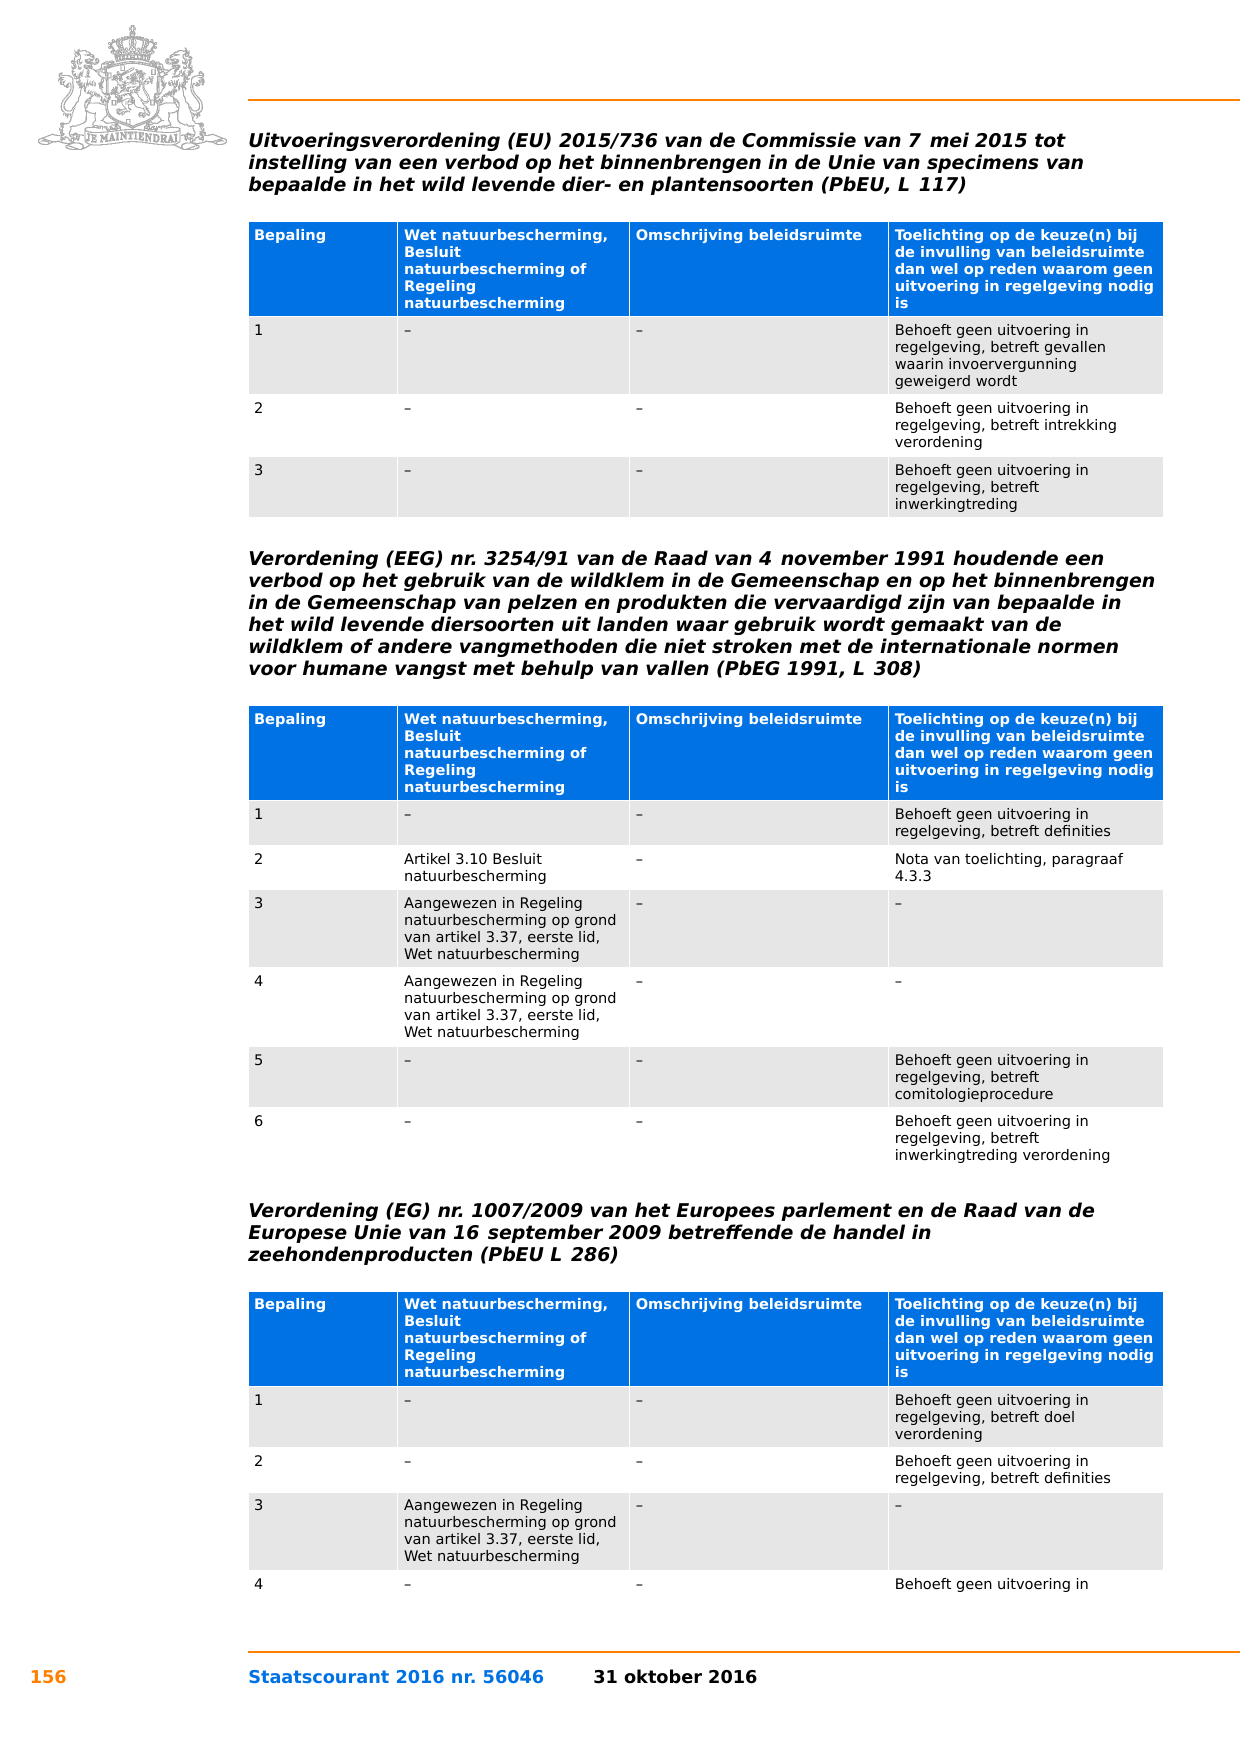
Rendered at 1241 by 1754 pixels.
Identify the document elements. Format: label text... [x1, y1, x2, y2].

table_cell Behoeft geen uitvoering in [889, 1571, 1163, 1597]
table_cell – [630, 1448, 888, 1492]
table_cell – [630, 846, 888, 889]
table_cell Behoeft geen uitvoering in regelgeving, betreft definities [889, 1448, 1163, 1492]
table_cell – [398, 1387, 629, 1447]
table_header Wet natuurbescherming, Besluit natuurbescherming of Regeling natuurbescherming [398, 1292, 629, 1386]
table_cell – [630, 1387, 888, 1447]
table_cell Aangewezen in Regeling natuurbescherming op grond van artikel 3.37, eerste lid, Wet natuurbescherming [398, 969, 629, 1046]
subtitle Verordening (EG) nr. 1007/2009 van het Europees parlement en de Raad van de Europese Unie van 16 september 2009 betreffende de handel in zeehondenproducten (PbEU L 286) [248, 1199, 1163, 1266]
table_cell – [398, 317, 629, 394]
table_cell – [630, 317, 888, 394]
table_cell – [889, 1493, 1163, 1570]
table_cell Behoeft geen uitvoering in regelgeving, betreft inwerkingtreding verordening [889, 1108, 1163, 1168]
table_cell – [398, 1047, 629, 1107]
table_header Bepaling [249, 1292, 397, 1386]
table_header Omschrijving beleidsruimte [630, 222, 888, 316]
table_header Toelichting op de keuze(n) bij de invulling van beleidsruimte dan wel op reden waarom geen uitvoering in regelgeving nodig is [889, 222, 1163, 316]
table_cell – [398, 457, 629, 517]
table_cell – [630, 1493, 888, 1570]
table_cell 4 [249, 969, 397, 1046]
table_cell Behoeft geen uitvoering in regelgeving, betreft comitologieprocedure [889, 1047, 1163, 1107]
table_cell Behoeft geen uitvoering in regelgeving, betreft intrekking verordening [889, 396, 1163, 456]
table_cell 1 [249, 317, 397, 394]
table_cell – [889, 969, 1163, 1046]
table_cell 6 [249, 1108, 397, 1168]
table_cell – [630, 1571, 888, 1597]
table_cell Artikel 3.10 Besluit natuurbescherming [398, 846, 629, 889]
table_cell 2 [249, 1448, 397, 1492]
table_cell 3 [249, 890, 397, 967]
table_cell 3 [249, 457, 397, 517]
table_cell – [630, 969, 888, 1046]
table_cell – [398, 1108, 629, 1168]
table_cell – [630, 890, 888, 967]
table_cell Nota van toelichting, paragraaf 4.3.3 [889, 846, 1163, 889]
table_header Omschrijving beleidsruimte [630, 706, 888, 800]
table_cell 1 [249, 801, 397, 845]
table_cell – [630, 457, 888, 517]
table_cell 2 [249, 396, 397, 456]
table_header Toelichting op de keuze(n) bij de invulling van beleidsruimte dan wel op reden waarom geen uitvoering in regelgeving nodig is [889, 1292, 1163, 1386]
table_header Toelichting op de keuze(n) bij de invulling van beleidsruimte dan wel op reden waarom geen uitvoering in regelgeving nodig is [889, 706, 1163, 800]
subtitle Verordening (EEG) nr. 3254/91 van de Raad van 4 november 1991 houdende een verbod op het gebruik van de wildklem in de Gemeenschap en op het binnenbrengen in de Gemeenschap van pelzen en produkten die vervaardigd zijn van bepaalde in het wild levende diersoorten uit landen waar gebruik wordt gemaakt van de wildklem of andere vangmethoden die niet stroken met de internationale normen voor humane vangst met behulp van vallen (PbEG 1991, L 308) [248, 548, 1163, 680]
table_cell Behoeft geen uitvoering in regelgeving, betreft definities [889, 801, 1163, 845]
table_cell – [398, 1448, 629, 1492]
table_cell 4 [249, 1571, 397, 1597]
picture [38, 25, 227, 150]
table_header Bepaling [249, 222, 397, 316]
subtitle Uitvoeringsverordening (EU) 2015/736 van de Commissie van 7 mei 2015 tot instelling van een verbod op het binnenbrengen in de Unie van specimens van bepaalde in het wild levende dier- en plantensoorten (PbEU, L 117) [248, 130, 1163, 196]
table_cell – [398, 396, 629, 456]
table_cell 2 [249, 846, 397, 889]
table_cell – [630, 801, 888, 845]
table_cell Aangewezen in Regeling natuurbescherming op grond van artikel 3.37, eerste lid, Wet natuurbescherming [398, 890, 629, 967]
table_cell Behoeft geen uitvoering in regelgeving, betreft doel verordening [889, 1387, 1163, 1447]
table_cell 5 [249, 1047, 397, 1107]
table_cell Behoeft geen uitvoering in regelgeving, betreft gevallen waarin invoervergunning geweigerd wordt [889, 317, 1163, 394]
table_header Wet natuurbescherming, Besluit natuurbescherming of Regeling natuurbescherming [398, 706, 629, 800]
table_cell 3 [249, 1493, 397, 1570]
table_cell – [630, 396, 888, 456]
table_cell – [889, 890, 1163, 967]
table_cell – [630, 1047, 888, 1107]
table_cell 1 [249, 1387, 397, 1447]
table_header Wet natuurbescherming, Besluit natuurbescherming of Regeling natuurbescherming [398, 222, 629, 316]
table_header Bepaling [249, 706, 397, 800]
table_cell – [630, 1108, 888, 1168]
table_cell Aangewezen in Regeling natuurbescherming op grond van artikel 3.37, eerste lid, Wet natuurbescherming [398, 1493, 629, 1570]
table_header Omschrijving beleidsruimte [630, 1292, 888, 1386]
table_cell Behoeft geen uitvoering in regelgeving, betreft inwerkingtreding [889, 457, 1163, 517]
table_cell – [398, 1571, 629, 1597]
table_cell – [398, 801, 629, 845]
